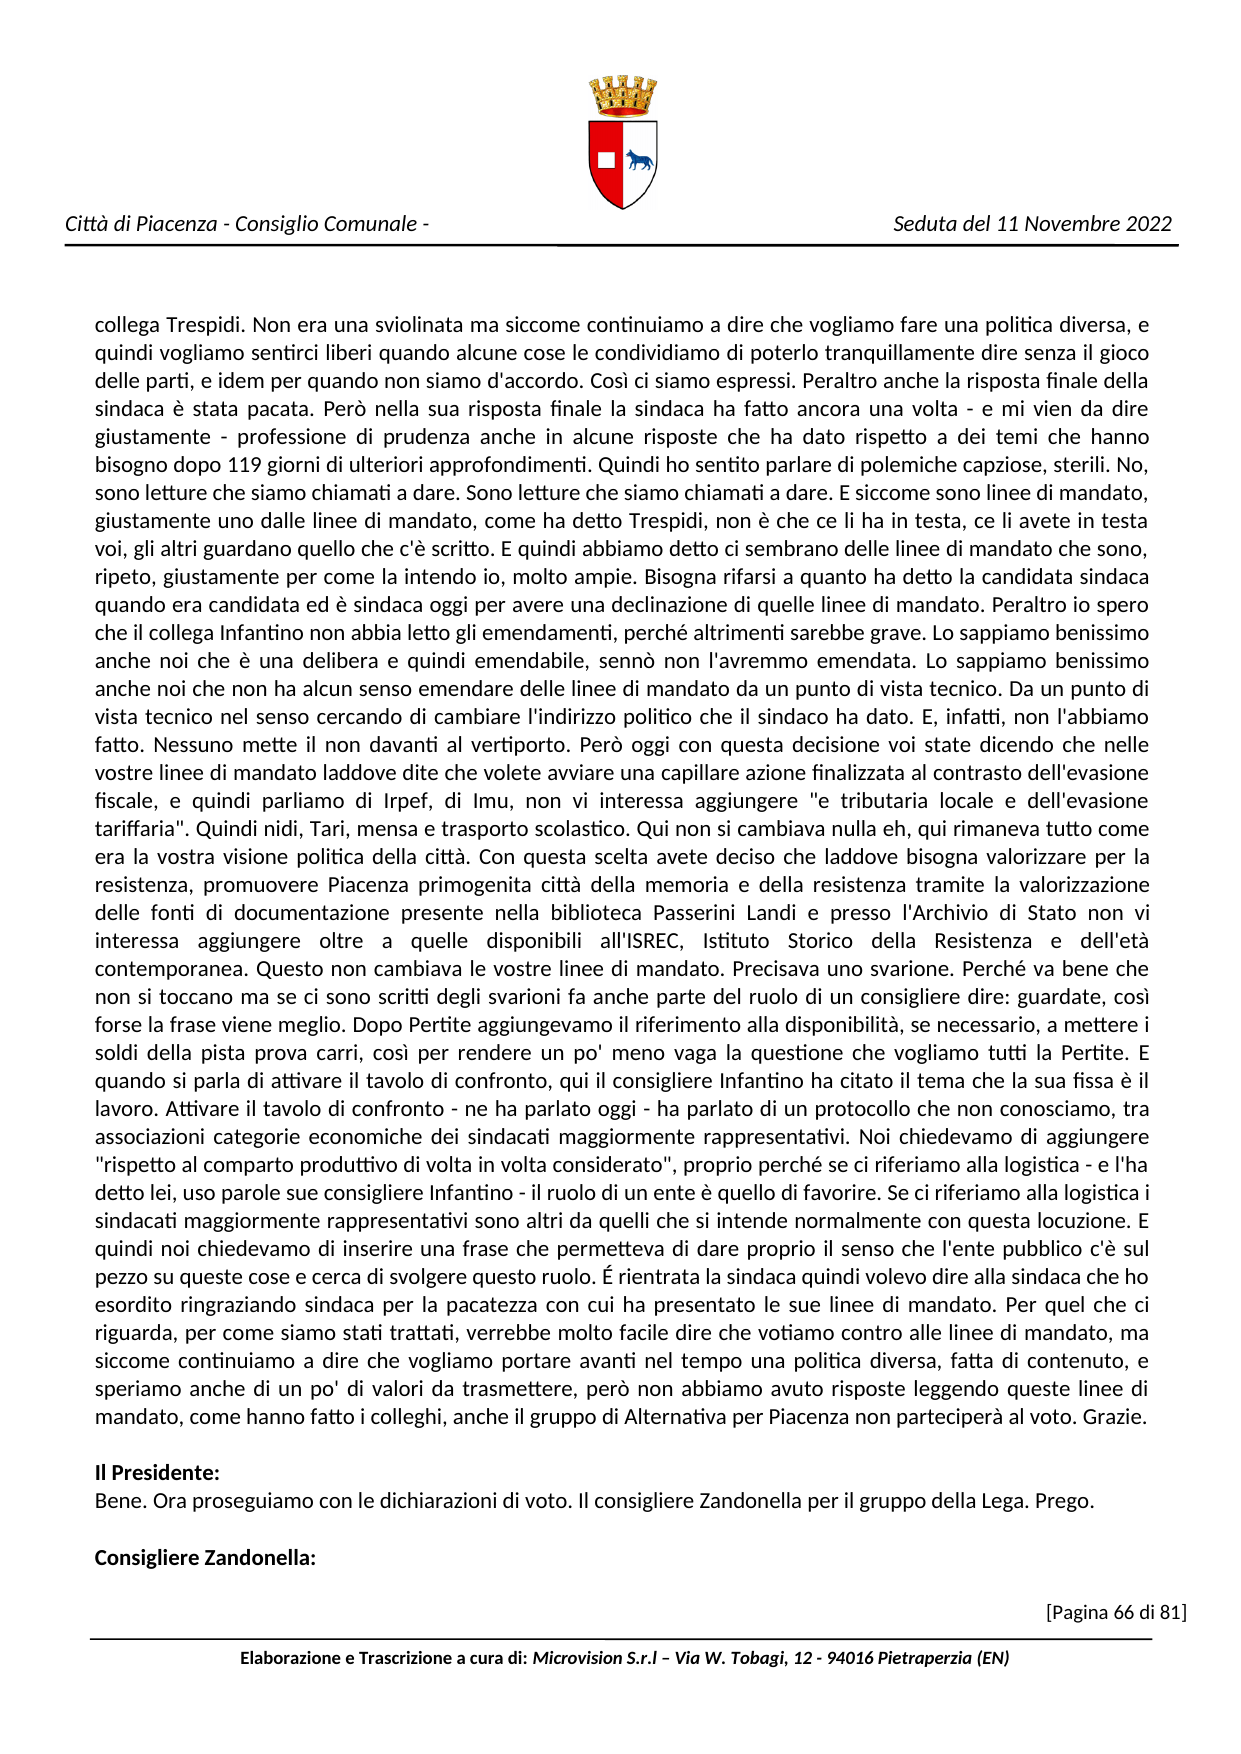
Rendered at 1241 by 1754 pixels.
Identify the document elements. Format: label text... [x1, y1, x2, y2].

text collega Trespidi. Non era una sviolinata ma siccome continuiamo a dire che vogliamo fare una politica diversa, e quindi vogliamo sentirci liberi quando alcune cose le condividiamo di poterlo tranquillamente dire senza il gioco delle parti, e idem per quando non siamo d'accordo. Così ci siamo espressi. Peraltro anche la risposta finale della sindaca è stata pacata. Però nella sua risposta finale la sindaca ha fatto ancora una volta - e mi vien da dire giustamente - professione di prudenza anche in alcune risposte che ha dato rispetto a dei temi che hanno bisogno dopo 119 giorni di ulteriori approfondimenti. Quindi ho sentito parlare di polemiche capziose, sterili. No, sono letture che siamo chiamati a dare. Sono letture che siamo chiamati a dare. E siccome sono linee di mandato, giustamente uno dalle linee di mandato, come ha detto Trespidi, non è che ce li ha in testa, ce li avete in testa voi, gli altri guardano quello che c'è scritto. E quindi abbiamo detto ci sembrano delle linee di mandato che sono, ripeto, giustamente per come la intendo io, molto ampie. Bisogna rifarsi a quanto ha detto la candidata sindaca quando era candidata ed è sindaca oggi per avere una declinazione di quelle linee di mandato. Peraltro io spero che il collega Infantino non abbia letto gli emendamenti, perché altrimenti sarebbe grave. Lo sappiamo benissimo anche noi che è una delibera e quindi emendabile, sennò non l'avremmo emendata. Lo sappiamo benissimo anche noi che non ha alcun senso emendare delle linee di mandato da un punto di vista tecnico. Da un punto di vista tecnico nel senso cercando di cambiare l'indirizzo politico che il sindaco ha dato. E, infatti, non l'abbiamo fatto. Nessuno mette il non davanti al vertiporto. Però oggi con questa decisione voi state dicendo che nelle vostre linee di mandato laddove dite che volete avviare una capillare azione finalizzata al contrasto dell'evasione fiscale, e quindi parliamo di Irpef, di Imu, non vi interessa aggiungere "e tributaria locale e dell'evasione tariffaria". Quindi nidi, Tari, mensa e trasporto scolastico. Qui non si cambiava nulla eh, qui rimaneva tutto come era la vostra visione politica della città. Con questa scelta avete deciso che laddove bisogna valorizzare per la resistenza, promuovere Piacenza primogenita città della memoria e della resistenza tramite la valorizzazione delle fonti di documentazione presente nella biblioteca Passerini Landi e presso l'Archivio di Stato non vi interessa aggiungere oltre a quelle disponibili all'ISREC, Istituto Storico della Resistenza e dell'età contemporanea. Questo non cambiava le vostre linee di mandato. Precisava uno svarione. Perché va bene che non si toccano ma se ci sono scritti degli svarioni fa anche parte del ruolo di un consigliere dire: guardate, così forse la frase viene meglio. Dopo Pertite aggiungevamo il riferimento alla disponibilità, se necessario, a mettere i soldi della pista prova carri, così per rendere un po' meno vaga la questione che vogliamo tutti la Pertite. E quando si parla di attivare il tavolo di confronto, qui il consigliere Infantino ha citato il tema che la sua fissa è il lavoro. Attivare il tavolo di confronto - ne ha parlato oggi - ha parlato di un protocollo che non conosciamo, tra associazioni categorie economiche dei sindacati maggiormente rappresentativi. Noi chiedevamo di aggiungere "rispetto al comparto produttivo di volta in volta considerato", proprio perché se ci riferiamo alla logistica - e l'ha detto lei, uso parole sue consigliere Infantino - il ruolo di un ente è quello di favorire. Se ci riferiamo alla logistica i sindacati maggiormente rappresentativi sono altri da quelli che si intende normalmente con questa locuzione. E quindi noi chiedevamo di inserire una frase che permetteva di dare proprio il senso che l'ente pubblico c'è sul pezzo su queste cose e cerca di svolgere questo ruolo. É rientrata la sindaca quindi volevo dire alla sindaca che ho esordito ringraziando sindaca per la pacatezza con cui ha presentato le sue linee di mandato. Per quel che ci riguarda, per come siamo stati trattati, verrebbe molto facile dire che votiamo contro alle linee di mandato, ma siccome continuiamo a dire che vogliamo portare avanti nel tempo una politica diversa, fatta di contenuto, e speriamo anche di un po' di valori da trasmettere, però non abbiamo avuto risposte leggendo queste linee di mandato, come hanno fatto i colleghi, anche il gruppo di Alternativa per Piacenza non parteciperà al voto. Grazie. [94, 310, 1152, 1431]
picture [588, 75, 658, 210]
text Il Presidente: [94, 1458, 1152, 1487]
text Bene. Ora proseguiamo con le dichiarazioni di voto. Il consigliere Zandonella per il gruppo della Lega. Prego. [94, 1487, 1152, 1514]
text Consigliere Zandonella: [94, 1543, 1152, 1571]
